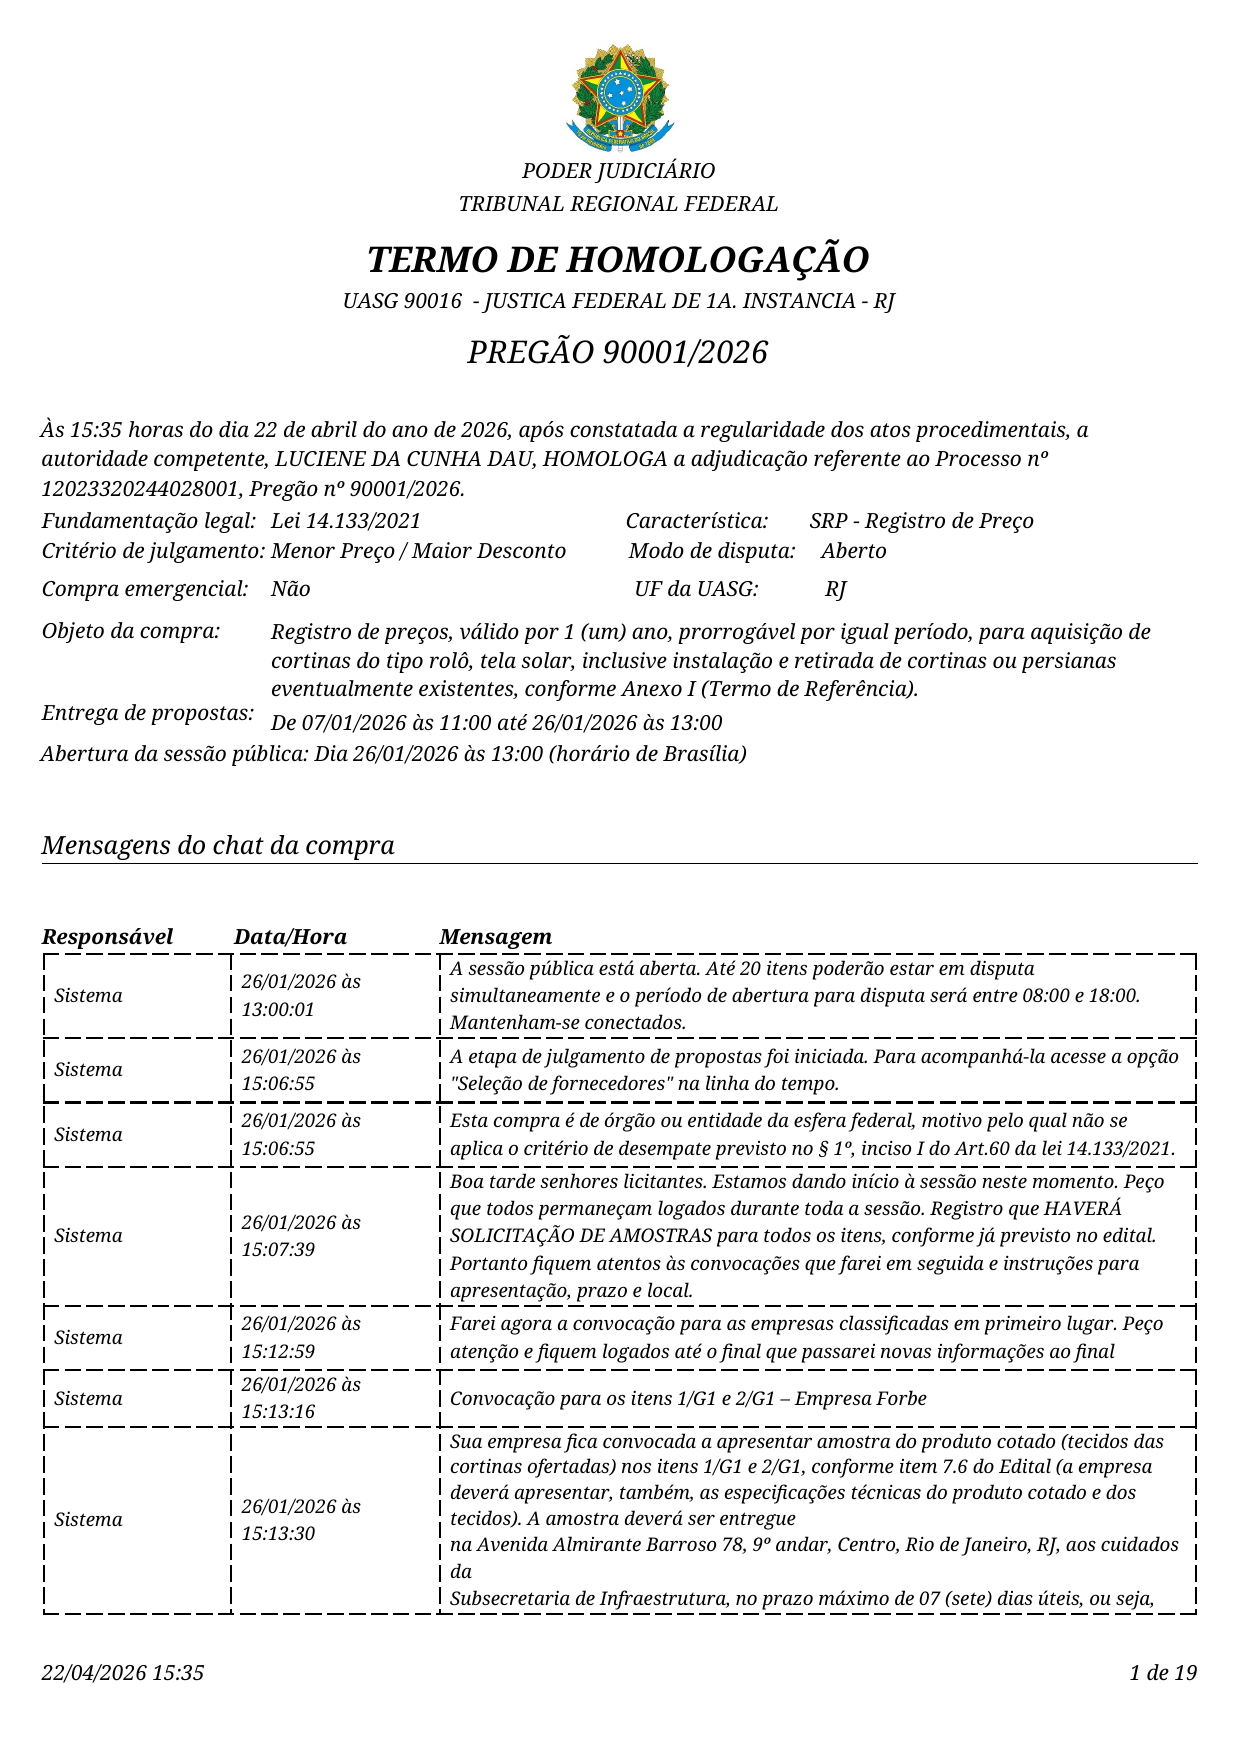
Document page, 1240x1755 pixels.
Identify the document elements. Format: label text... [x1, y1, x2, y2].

table_cell Compra emergencial: Objeto da compra: Entrega de propostas: [42, 574, 271, 739]
text Abertura da sessão pública: Dia 26/01/2026 às 13:00 (horário de Brasília) [40, 739, 1200, 767]
table_cell Sistema [44, 1369, 231, 1426]
table_cell Sua empresa fica convocada a apresentar amostra do produto cotado (tecidos das cortinas ofertadas) nos itens 1/G1 e 2/G1, conforme item 7.6 do Edital (a empresa deverá apresentar, também, as especificações técnicas do produto cotado e dos tecidos). A amostra deverá ser entregue na Avenida Almirante Barroso 78, 9º andar, Centro, Rio de Janeiro, RJ, aos cuidados da Subsecretaria de Infraestrutura, no prazo máximo de 07 (sete) dias úteis, ou seja, [440, 1426, 1196, 1613]
table_cell 26/01/2026 às 15:13:16 [231, 1369, 439, 1426]
table_cell 26/01/2026 às 15:06:55 [231, 1037, 439, 1101]
text Às 15:35 horas do dia 22 de abril do ano de 2026, após constatada a regularidade dos atos procedimentais, a autoridade competente, LUCIENE DA CUNHA DAU, HOMOLOGA a adjudicação referente ao Processo nº 12023320244028001, Pregão nº 90001/2026. [40, 415, 1200, 502]
table_cell 26/01/2026 às 15:06:55 [231, 1101, 439, 1166]
table_header 26/01/2026 às 13:00:01 [231, 953, 439, 1037]
text UASG 90016 - JUSTICA FEDERAL DE 1A. INSTANCIA - RJ [42, 286, 1198, 314]
table_cell Esta compra é de órgão ou entidade da esfera federal, motivo pelo qual não se aplica o critério de desempate previsto no § 1º, inciso I do Art.60 da lei 14.133/2021. [440, 1101, 1196, 1166]
table_cell Sistema [44, 1426, 231, 1613]
table_cell Sistema [44, 1166, 231, 1304]
table_header Sistema [44, 953, 231, 1037]
text TRIBUNAL REGIONAL FEDERAL [42, 189, 1198, 217]
table_cell Boa tarde senhores licitantes. Estamos dando início à sessão neste momento. Peço que todos permaneçam logados durante toda a sessão. Registro que HAVERÁ SOLICITAÇÃO DE AMOSTRAS para todos os itens, conforme já previsto no edital. Portanto fiquem atentos às convocações que farei em seguida e instruções para apresentação, prazo e local. [440, 1166, 1196, 1304]
subtitle Mensagens do chat da compra [41, 827, 1200, 861]
table_cell 26/01/2026 às 15:07:39 [231, 1166, 439, 1304]
table_cell A etapa de julgamento de propostas foi iniciada. Para acompanhá-la acesse a opção "Seleção de fornecedores" na linha do tempo. [440, 1037, 1196, 1101]
table_cell 26/01/2026 às 15:12:59 [231, 1305, 439, 1369]
subtitle PREGÃO 90001/2026 [42, 330, 1198, 372]
table_cell Sistema [44, 1305, 231, 1369]
text Responsável Data/Hora Mensagem [42, 922, 1200, 951]
table_cell Convocação para os itens 1/G1 e 2/G1 – Empresa Forbe [440, 1369, 1196, 1426]
table_header Lei 14.133/2021 Característica: SRP - Registro de Preço [271, 506, 1197, 537]
table_cell Menor Preço / Maior Desconto Modo de disputa: Aberto [271, 537, 1197, 574]
table_cell Critério de julgamento: [42, 537, 271, 574]
table_cell Farei agora a convocação para as empresas classificadas em primeiro lugar. Peço atenção e fiquem logados até o final que passarei novas informações ao final [440, 1305, 1196, 1369]
table_cell Sistema [44, 1101, 231, 1166]
table_cell Não UF da UASG: RJ Registro de preços, válido por 1 (um) ano, prorrogável por igual período, para aquisição de cortinas do tipo rolô, tela solar, inclusive instalação e retirada de cortinas ou persianas eventualmente existentes, conforme Anexo I (Termo de Referência). De 07/01/2026 às 11:00 até 26/01/2026 às 13:00 [271, 574, 1197, 739]
subtitle TERMO DE HOMOLOGAÇÃO [42, 234, 1198, 283]
table_cell Sistema [44, 1037, 231, 1101]
table_cell 26/01/2026 às 15:13:30 [231, 1426, 439, 1613]
table_header A sessão pública está aberta. Até 20 itens poderão estar em disputa simultaneamente e o período de abertura para disputa será entre 08:00 e 18:00. Mantenham-se conectados. [440, 953, 1196, 1037]
text PODER JUDICIÁRIO [42, 137, 1198, 185]
table_header Fundamentação legal: [42, 506, 271, 537]
